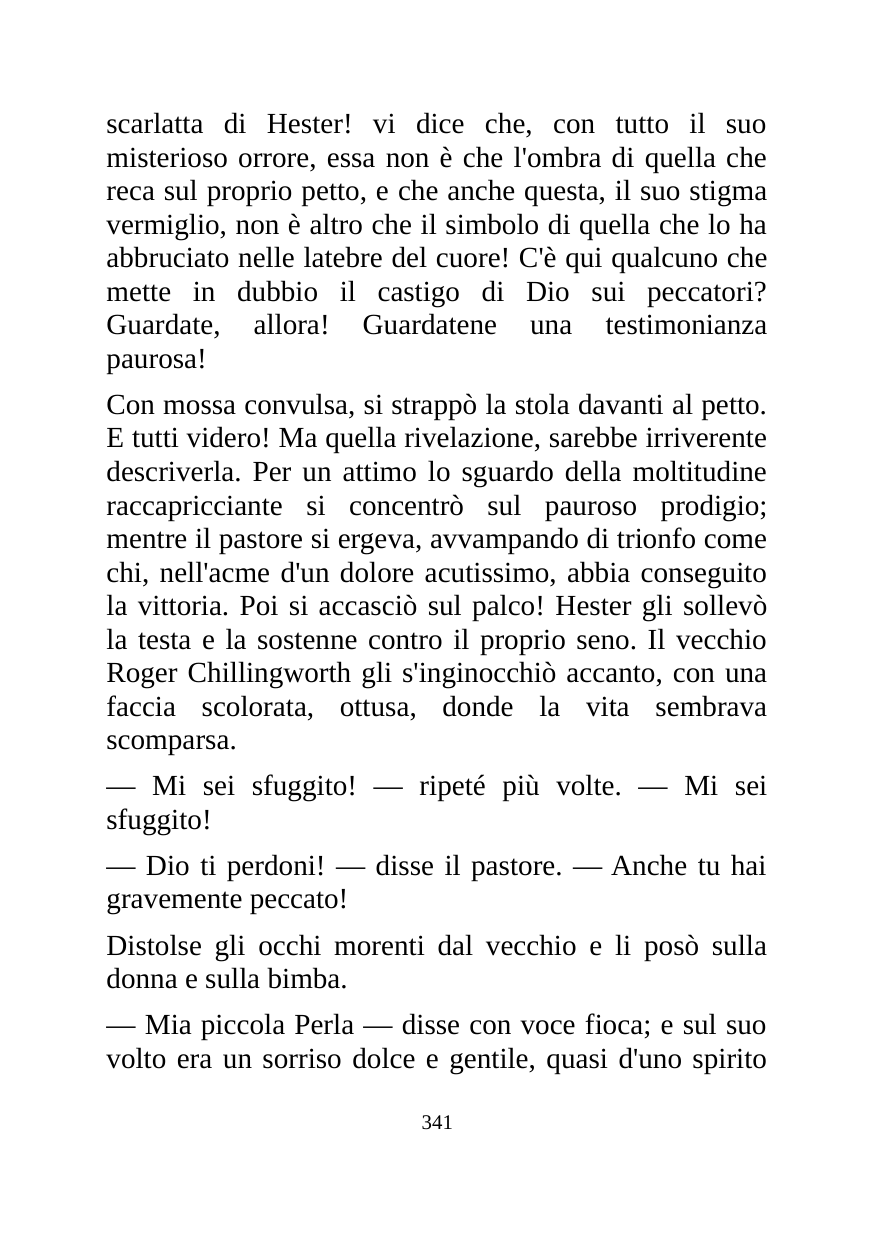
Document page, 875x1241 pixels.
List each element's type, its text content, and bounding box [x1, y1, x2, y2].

text Distolse gli occhi morenti dal vecchio e li posò sulla donna e sulla bimba. [106, 928, 768, 995]
text — Mi sei sfuggito! — ripeté più volte. — Mi sei sfuggito! [106, 768, 768, 836]
text — Mia piccola Perla — disse con voce fioca; e sul suo volto era un sorriso dolce e gentile, quasi d'uno spirito [106, 1007, 768, 1074]
text Con mossa convulsa, si strappò la stola davanti al petto. E tutti videro! Ma quella rivelazione, sarebbe irriverente descriverla. Per un attimo lo sguardo della moltitudine raccapricciante si concentrò sul pauroso prodigio; mentre il pastore si ergeva, avvampando di trionfo come chi, nell'acme d'un dolore acutissimo, abbia conseguito la vittoria. Poi si accasciò sul palco! Hester gli sollevò la testa e la sostenne contro il proprio seno. Il vecchio Roger Chillingworth gli s'inginocchiò accanto, con una faccia scolorata, ottusa, donde la vita sembrava scomparsa. [106, 387, 768, 756]
text — Dio ti perdoni! — disse il pastore. — Anche tu hai gravemente peccato! [106, 848, 768, 915]
text scarlatta di Hester! vi dice che, con tutto il suo misterioso orrore, essa non è che l'ombra di quella che reca sul proprio petto, e che anche questa, il suo stigma vermiglio, non è altro che il simbolo di quella che lo ha abbruciato nelle latebre del cuore! C'è qui qualcuno che mette in dubbio il castigo di Dio sui peccatori? Guardate, allora! Guardatene una testimonianza paurosa! [106, 106, 768, 374]
